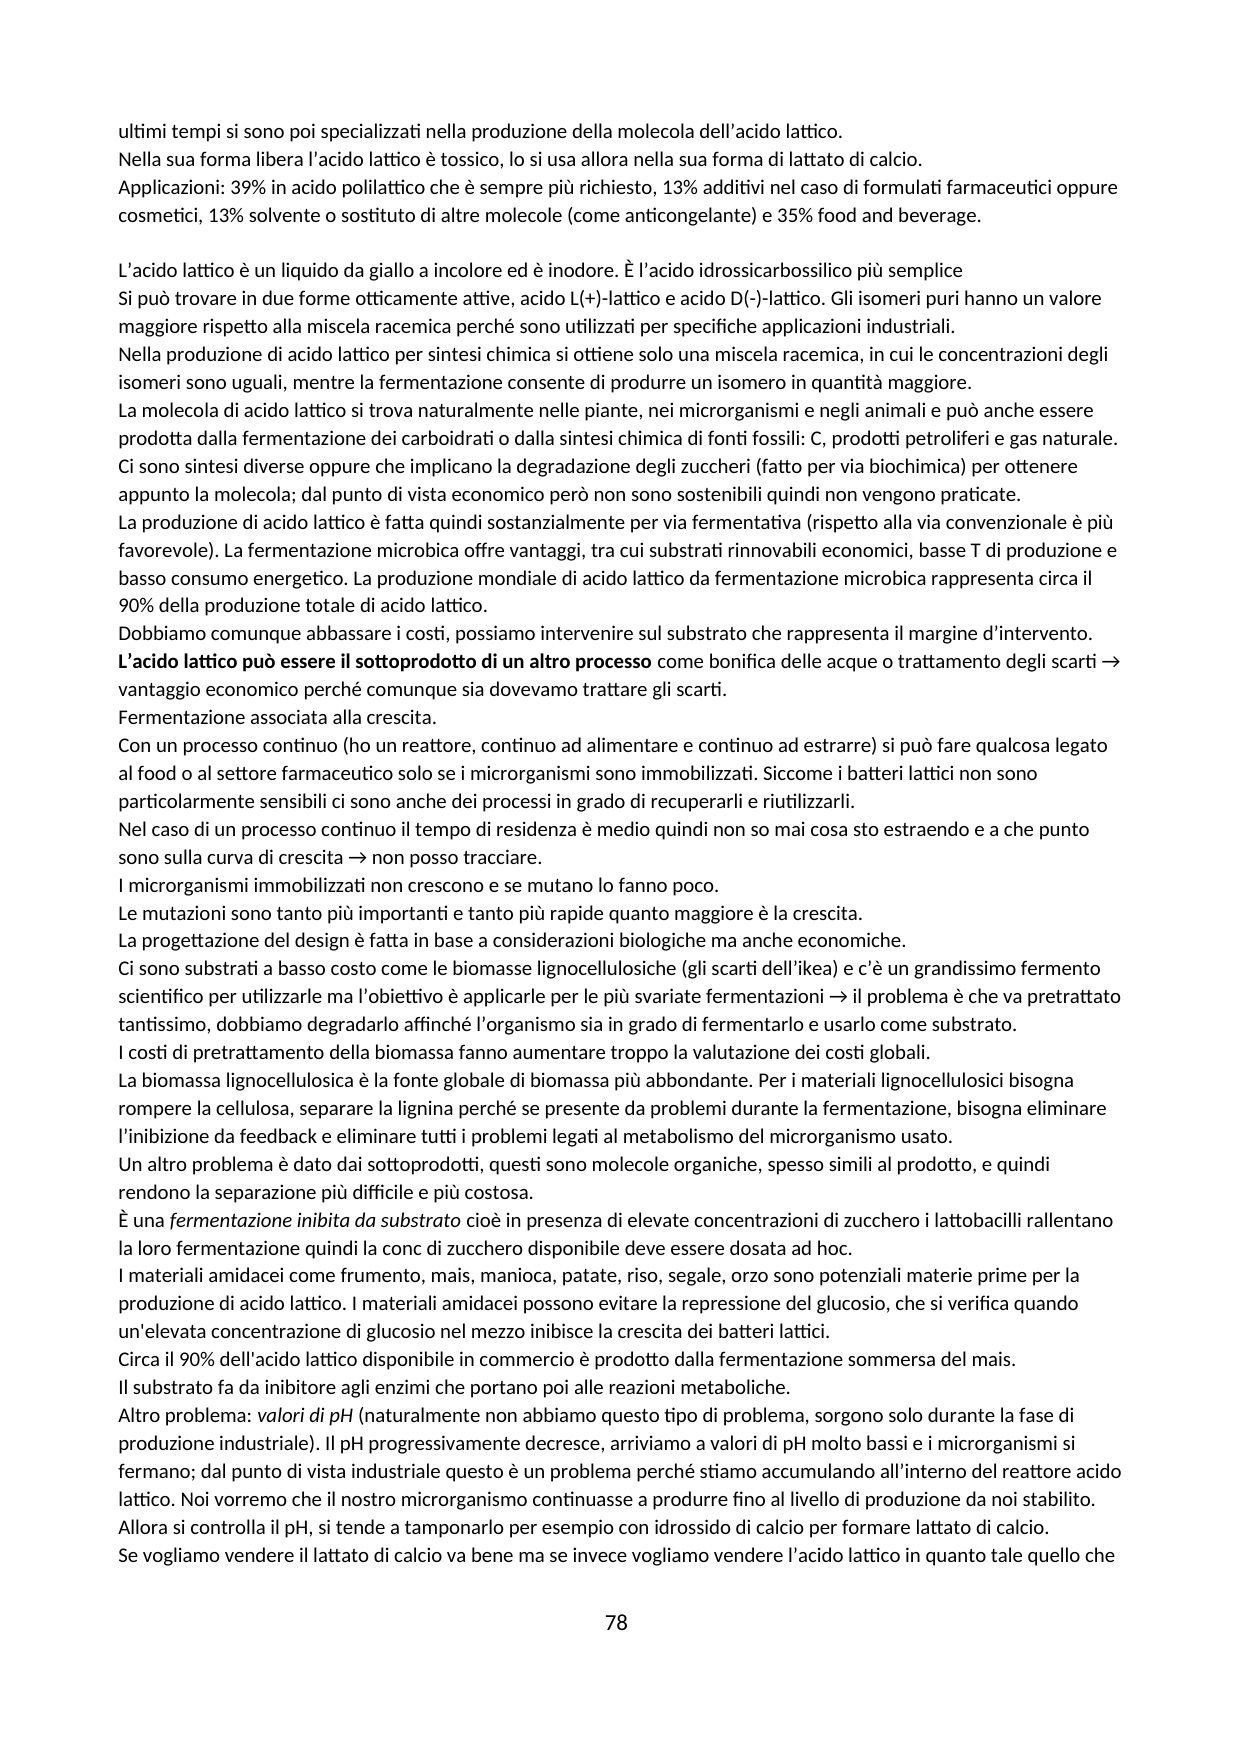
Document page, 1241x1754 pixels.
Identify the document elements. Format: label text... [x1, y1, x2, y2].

text ultimi tempi si sono poi specializzati nella produzione della molecola dell’acido lattico. Nella sua forma libera l’acido lattico è tossico, lo si usa allora nella sua forma di lattato di calcio. Applicazioni: 39% in acido polilattico che è sempre più richiesto, 13% additivi nel caso di formulati farmaceutici oppure cosmetici, 13% solvente o sostituto di altre molecole (come anticongelante) e 35% food and beverage. L’acido lattico è un liquido da giallo a incolore ed è inodore. È l’acido idrossicarbossilico più semplice Si può trovare in due forme otticamente attive, acido L(+)-lattico e acido D(-)-lattico. Gli isomeri puri hanno un valore maggiore rispetto alla miscela racemica perché sono utilizzati per specifiche applicazioni industriali. Nella produzione di acido lattico per sintesi chimica si ottiene solo una miscela racemica, in cui le concentrazioni degli isomeri sono uguali, mentre la fermentazione consente di produrre un isomero in quantità maggiore. La molecola di acido lattico si trova naturalmente nelle piante, nei microrganismi e negli animali e può anche essere prodotta dalla fermentazione dei carboidrati o dalla sintesi chimica di fonti fossili: C, prodotti petroliferi e gas naturale. Ci sono sintesi diverse oppure che implicano la degradazione degli zuccheri (fatto per via biochimica) per ottenere appunto la molecola; dal punto di vista economico però non sono sostenibili quindi non vengono praticate. La produzione di acido lattico è fatta quindi sostanzialmente per via fermentativa (rispetto alla via convenzionale è più favorevole). La fermentazione microbica offre vantaggi, tra cui substrati rinnovabili economici, basse T di produzione e basso consumo energetico. La produzione mondiale di acido lattico da fermentazione microbica rappresenta circa il 90% della produzione totale di acido lattico. Dobbiamo comunque abbassare i costi, possiamo intervenire sul substrato che rappresenta il margine d’intervento. L’acido lattico può essere il sottoprodotto di un altro processo come bonifica delle acque o trattamento degli scarti → vantaggio economico perché comunque sia dovevamo trattare gli scarti. Fermentazione associata alla crescita. Con un processo continuo (ho un reattore, continuo ad alimentare e continuo ad estrarre) si può fare qualcosa legato al food o al settore farmaceutico solo se i microrganismi sono immobilizzati. Siccome i batteri lattici non sono particolarmente sensibili ci sono anche dei processi in grado di recuperarli e riutilizzarli. Nel caso di un processo continuo il tempo di residenza è medio quindi non so mai cosa sto estraendo e a che punto sono sulla curva di crescita → non posso tracciare. [118, 118, 1124, 869]
text I microrganismi immobilizzati non crescono e se mutano lo fanno poco. Le mutazioni sono tanto più importanti e tanto più rapide quanto maggiore è la crescita. La progettazione del design è fatta in base a considerazioni biologiche ma anche economiche. Ci sono substrati a basso costo come le biomasse lignocellulosiche (gli scarti dell’ikea) e c’è un grandissimo fermento scientifico per utilizzarle ma l’obiettivo è applicarle per le più svariate fermentazioni → il problema è che va pretrattato tantissimo, dobbiamo degradarlo affinché l’organismo sia in grado di fermentarlo e usarlo come substrato. I costi di pretrattamento della biomassa fanno aumentare troppo la valutazione dei costi globali. La biomassa lignocellulosica è la fonte globale di biomassa più abbondante. Per i materiali lignocellulosici bisogna rompere la cellulosa, separare la lignina perché se presente da problemi durante la fermentazione, bisogna eliminare l’inibizione da feedback e eliminare tutti i problemi legati al metabolismo del microrganismo usato. [118, 872, 1124, 1148]
text Un altro problema è dato dai sottoprodotti, questi sono molecole organiche, spesso simili al prodotto, e quindi rendono la separazione più difficile e più costosa. È una fermentazione inibita da substrato cioè in presenza di elevate concentrazioni di zucchero i lattobacilli rallentano la loro fermentazione quindi la conc di zucchero disponibile deve essere dosata ad hoc. I materiali amidacei come frumento, mais, manioca, patate, riso, segale, orzo sono potenziali materie prime per la produzione di acido lattico. I materiali amidacei possono evitare la repressione del glucosio, che si verifica quando un'elevata concentrazione di glucosio nel mezzo inibisce la crescita dei batteri lattici. Circa il 90% dell'acido lattico disponibile in commercio è prodotto dalla fermentazione sommersa del mais. Il substrato fa da inibitore agli enzimi che portano poi alle reazioni metaboliche. Altro problema: valori di pH (naturalmente non abbiamo questo tipo di problema, sorgono solo durante la fase di produzione industriale). Il pH progressivamente decresce, arriviamo a valori di pH molto bassi e i microrganismi si fermano; dal punto di vista industriale questo è un problema perché stiamo accumulando all’interno del reattore acido lattico. Noi vorremo che il nostro microrganismo continuasse a produrre fino al livello di produzione da noi stabilito. Allora si controlla il pH, si tende a tamponarlo per esempio con idrossido di calcio per formare lattato di calcio. Se vogliamo vendere il lattato di calcio va bene ma se invece vogliamo vendere l’acido lattico in quanto tale quello che [118, 1151, 1124, 1567]
